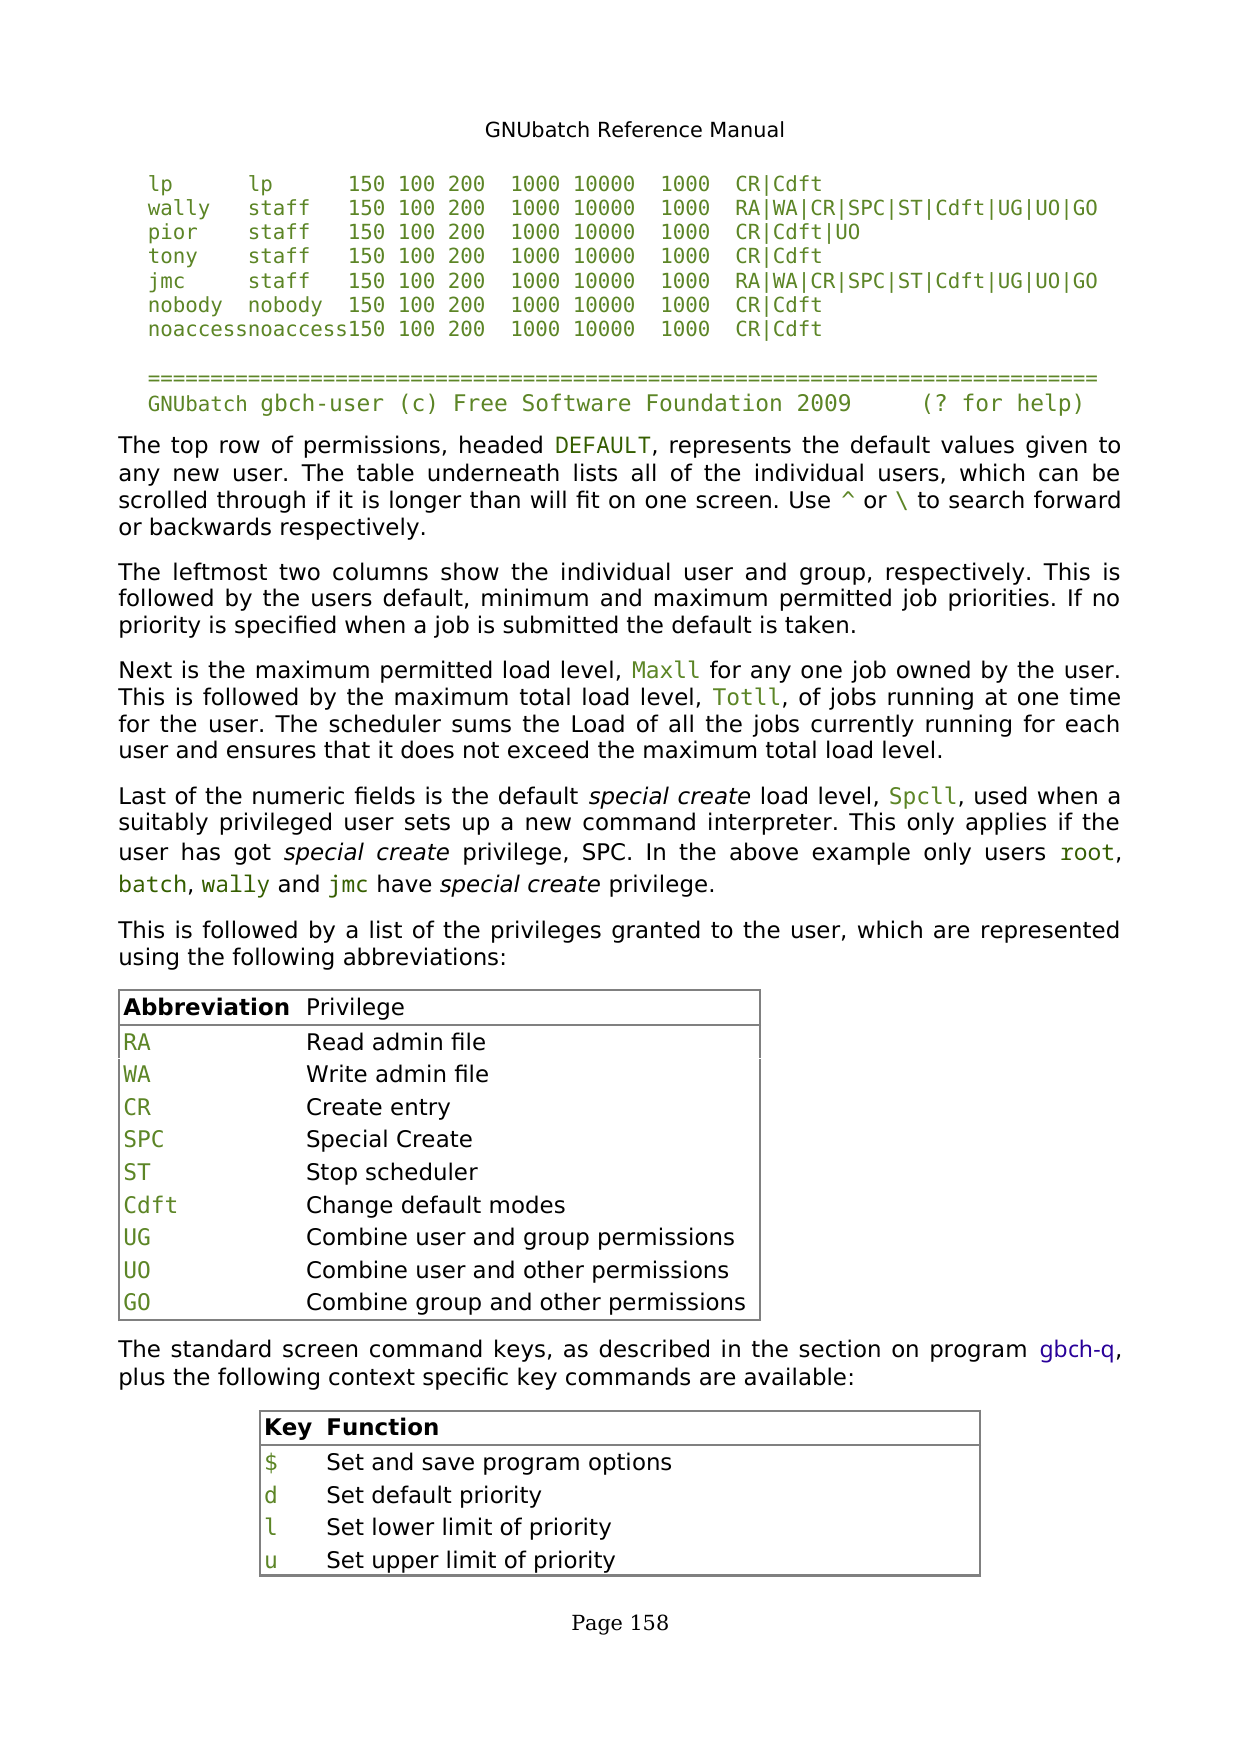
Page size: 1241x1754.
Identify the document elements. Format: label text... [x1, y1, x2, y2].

table_cell l [261, 1511, 323, 1544]
table_cell UG [120, 1221, 303, 1254]
table_cell RA [120, 1026, 303, 1058]
table_cell Stop scheduler [303, 1156, 759, 1189]
table_cell UO [120, 1254, 303, 1287]
table_cell Create entry [303, 1091, 759, 1124]
text pior staff 150 100 200 1000 10000 1000 CR|Cdft|UO [148, 220, 1122, 245]
table_cell Set default priority [323, 1479, 979, 1511]
text This is followed by a list of the privileges granted to the user, which are represented using the following abbreviations: [118, 917, 1122, 971]
text lp lp 150 100 200 1000 10000 1000 CR|Cdft [148, 172, 1122, 196]
table_cell WA [120, 1059, 303, 1091]
table_cell GO [120, 1287, 303, 1319]
text wally staff 150 100 200 1000 10000 1000 RA|WA|CR|SPC|ST|Cdft|UG|UO|GO [148, 196, 1122, 220]
table_header Abbreviation [120, 991, 303, 1024]
table_cell Combine group and other permissions [303, 1287, 759, 1319]
table_cell Cdft [120, 1189, 303, 1221]
text ============================================================================ [148, 366, 1122, 390]
text nobody nobody 150 100 200 1000 10000 1000 CR|Cdft [148, 293, 1122, 317]
table_header Key [261, 1412, 323, 1444]
table_cell Change default modes [303, 1189, 759, 1221]
table_cell Write admin file [303, 1059, 759, 1091]
table_cell Special Create [303, 1124, 759, 1156]
table_header Privilege [303, 991, 759, 1024]
table_cell ST [120, 1156, 303, 1189]
text jmc staff 150 100 200 1000 10000 1000 RA|WA|CR|SPC|ST|Cdft|UG|UO|GO [148, 269, 1122, 293]
text The standard screen command keys, as described in the section on program gbch-q, plus the following context specific key commands are available: [118, 1333, 1122, 1391]
table_cell Set and save program options [323, 1446, 979, 1479]
text The top row of permissions, headed DEFAULT, represents the default values given to any new user. The table underneath lists all of the individual users, which can be scrolled through if it is longer than will fit on one screen. Use ^ or \ to search forward or backwards respectively. [118, 429, 1122, 540]
text tony staff 150 100 200 1000 10000 1000 CR|Cdft [148, 245, 1122, 269]
table_cell Set upper limit of priority [323, 1544, 979, 1574]
table_cell CR [120, 1091, 303, 1124]
text Last of the numeric fields is the default special create load level, Spcll, used when a suitably privileged user sets up a new command interpreter. This only applies if the user has got special create privilege, SPC. In the above example only users root, batch, wally and jmc have special create privilege. [118, 783, 1122, 899]
table_cell $ [261, 1446, 323, 1479]
text Next is the maximum permitted load level, Maxll for any one job owned by the user. This is followed by the maximum total load level, Totll, of jobs running at one time for the user. The scheduler sums the Load of all the jobs currently running for each user and ensures that it does not exceed the maximum total load level. [118, 657, 1122, 764]
table_cell Set lower limit of priority [323, 1511, 979, 1544]
text noaccessnoaccess150 100 200 1000 10000 1000 CR|Cdft [148, 317, 1122, 342]
table_cell u [261, 1544, 323, 1574]
table_cell SPC [120, 1124, 303, 1156]
table_header Function [323, 1412, 979, 1444]
table_cell Combine user and group permissions [303, 1221, 759, 1254]
table_cell Read admin file [303, 1026, 759, 1058]
text GNUbatch gbch-user (c) Free Software Foundation 2009 (? for help) [148, 390, 1122, 417]
table_cell d [261, 1479, 323, 1511]
text The leftmost two columns show the individual user and group, respectively. This is followed by the users default, minimum and maximum permitted job priorities. If no priority is specified when a job is submitted the default is taken. [118, 559, 1122, 639]
table_cell Combine user and other permissions [303, 1254, 759, 1287]
